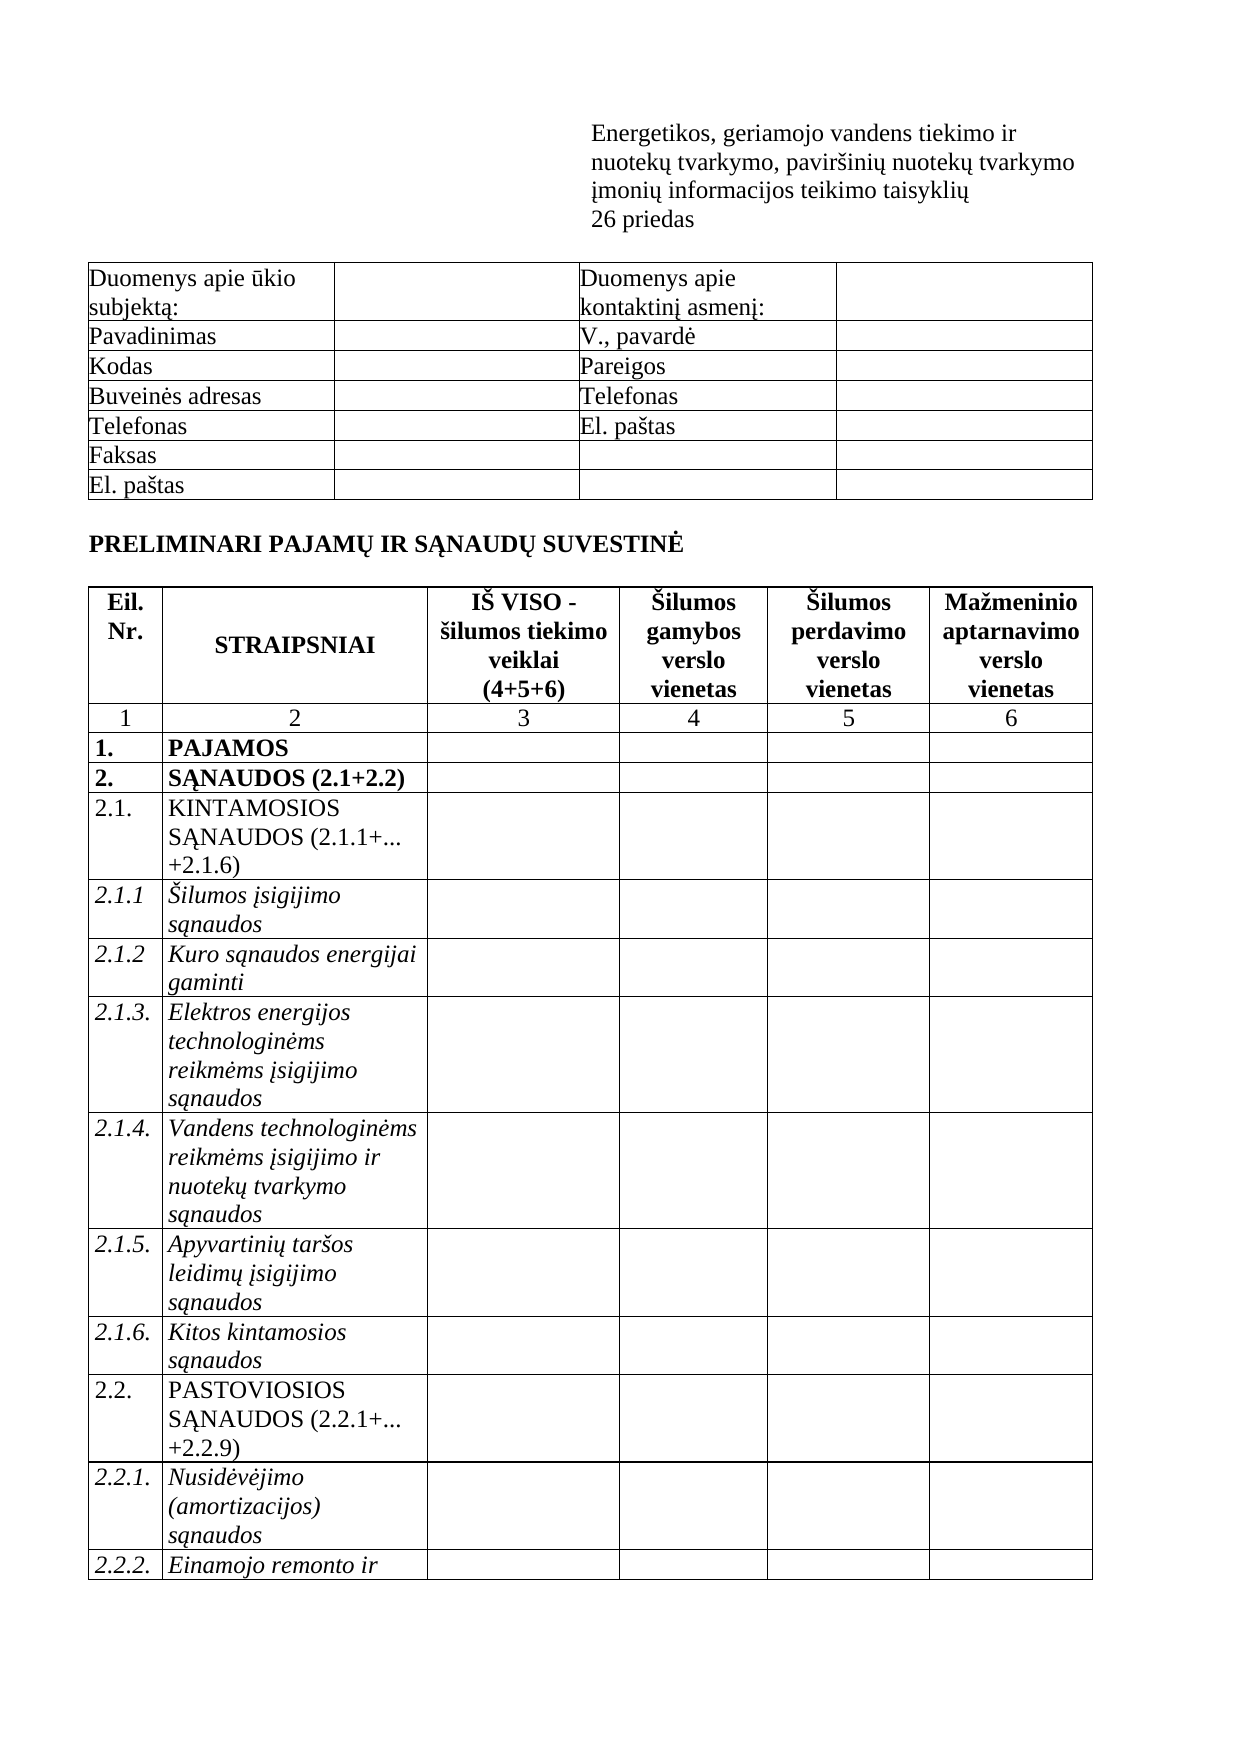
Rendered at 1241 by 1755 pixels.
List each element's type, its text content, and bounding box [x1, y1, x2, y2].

table_cell 2. [89, 763, 162, 792]
table_cell 2.1. [89, 793, 162, 879]
table_cell [930, 1550, 1092, 1578]
table_cell [620, 793, 767, 879]
table_cell KINTAMOSIOS SĄNAUDOS (2.1.1+...+2.1.6) [163, 793, 427, 879]
table_cell [768, 1229, 929, 1316]
table_cell [580, 470, 836, 499]
table_cell Pareigos [580, 351, 836, 380]
table_cell [428, 1375, 619, 1461]
table_cell [930, 1229, 1092, 1316]
table_header Eil. Nr. [89, 588, 162, 702]
table_cell 2.1.5. [89, 1229, 162, 1316]
table_cell Kuro sąnaudos energijai gaminti [163, 939, 427, 996]
table_cell [428, 880, 619, 938]
table_cell Faksas [89, 441, 334, 469]
table_cell [428, 1317, 619, 1374]
table_cell Elektros energijos technologinėms reikmėms įsigijimo sąnaudos [163, 997, 427, 1112]
table_cell [837, 470, 1092, 499]
table_header IŠ VISO - šilumos tiekimo veiklai (4+5+6) [428, 588, 619, 702]
table_header Duomenys apie ūkio subjektą: [89, 263, 334, 320]
table_cell [335, 351, 579, 380]
table_cell [428, 1463, 619, 1549]
table_cell [620, 733, 767, 762]
table_cell El. paštas [89, 470, 334, 499]
table_cell 2.2. [89, 1375, 162, 1461]
table_header Šilumos gamybos verslo vienetas [620, 588, 767, 702]
table_cell [837, 351, 1092, 380]
table_cell Einamojo remonto ir [163, 1550, 427, 1578]
table_cell 2.2.2. [89, 1550, 162, 1578]
table_cell [930, 1317, 1092, 1374]
table_cell [428, 1550, 619, 1578]
table_cell [620, 939, 767, 996]
table_cell [930, 793, 1092, 879]
table_cell Telefonas [89, 411, 334, 439]
table_cell [620, 1463, 767, 1549]
table_cell [428, 763, 619, 792]
table_cell 2.1.3. [89, 997, 162, 1112]
table_cell [768, 763, 929, 792]
table_cell Kitos kintamosios sąnaudos [163, 1317, 427, 1374]
table_cell V., pavardė [580, 321, 836, 350]
table_cell [768, 1550, 929, 1578]
table_cell [930, 997, 1092, 1112]
table_header [335, 263, 579, 320]
table_cell Pavadinimas [89, 321, 334, 350]
table_cell [428, 1113, 619, 1228]
table_cell 6 [930, 704, 1092, 732]
table_cell Kodas [89, 351, 334, 380]
table_cell [768, 880, 929, 938]
table_cell [768, 1113, 929, 1228]
table_cell [620, 997, 767, 1112]
table_cell 1 [89, 704, 162, 732]
table_cell [768, 939, 929, 996]
table_cell [837, 441, 1092, 469]
table_header [837, 263, 1092, 320]
table_cell SĄNAUDOS (2.1+2.2) [163, 763, 427, 792]
table_cell 2.2.1. [89, 1463, 162, 1549]
table_cell [335, 321, 579, 350]
table_cell [620, 763, 767, 792]
table_cell 3 [428, 704, 619, 732]
table_cell [930, 1113, 1092, 1228]
table_cell [930, 1463, 1092, 1549]
table_cell [930, 1375, 1092, 1461]
table_cell 4 [620, 704, 767, 732]
table_cell [620, 1317, 767, 1374]
table_cell Telefonas [580, 381, 836, 410]
table_cell [428, 793, 619, 879]
table_cell 2.1.4. [89, 1113, 162, 1228]
table_cell [768, 793, 929, 879]
table_cell 1. [89, 733, 162, 762]
table_header Mažmeninio aptarnavimo verslo vienetas [930, 588, 1092, 702]
table_cell Buveinės adresas [89, 381, 334, 410]
table_cell 2 [163, 704, 427, 732]
table_cell [837, 321, 1092, 350]
table_cell PAJAMOS [163, 733, 427, 762]
table_cell [837, 381, 1092, 410]
table_cell [768, 1463, 929, 1549]
table_cell [930, 733, 1092, 762]
table_cell [768, 1317, 929, 1374]
text Energetikos, geriamojo vandens tiekimo ir [591, 118, 1122, 147]
table_cell El. paštas [580, 411, 836, 439]
table_cell Apyvartinių taršos leidimų įsigijimo sąnaudos [163, 1229, 427, 1316]
table_cell 2.1.2 [89, 939, 162, 996]
table_cell [620, 1229, 767, 1316]
table_cell [580, 441, 836, 469]
table_cell [620, 1550, 767, 1578]
table_cell [620, 880, 767, 938]
table_header STRAIPSNIAI [163, 588, 427, 702]
table_cell [335, 411, 579, 439]
table_cell 2.1.6. [89, 1317, 162, 1374]
table_cell 5 [768, 704, 929, 732]
table_cell Nusidėvėjimo (amortizacijos) sąnaudos [163, 1463, 427, 1549]
table_cell [620, 1375, 767, 1461]
table_cell [335, 441, 579, 469]
table_header Duomenys apie kontaktinį asmenį: [580, 263, 836, 320]
table_cell PASTOVIOSIOS SĄNAUDOS (2.2.1+...+2.2.9) [163, 1375, 427, 1461]
table_cell [428, 1229, 619, 1316]
table_cell [930, 939, 1092, 996]
table_cell [428, 939, 619, 996]
table_cell Šilumos įsigijimo sąnaudos [163, 880, 427, 938]
table_cell [620, 1113, 767, 1228]
table_cell [930, 880, 1092, 938]
table_cell [768, 1375, 929, 1461]
text nuotekų tvarkymo, paviršinių nuotekų tvarkymo [591, 147, 1122, 176]
table_cell [335, 470, 579, 499]
table_header Šilumos perdavimo verslo vienetas [768, 588, 929, 702]
text įmonių informacijos teikimo taisyklių [591, 176, 1122, 204]
table_cell [335, 381, 579, 410]
table_cell [428, 733, 619, 762]
table_cell [768, 997, 929, 1112]
table_cell 2.1.1 [89, 880, 162, 938]
table_cell [768, 733, 929, 762]
table_cell [837, 411, 1092, 439]
text PRELIMINARI PAJAMŲ IR SĄNAUDŲ SUVESTINĖ [89, 529, 1122, 558]
table_cell Vandens technologinėms reikmėms įsigijimo ir nuotekų tvarkymo sąnaudos [163, 1113, 427, 1228]
text 26 priedas [591, 204, 1122, 233]
table_cell [428, 997, 619, 1112]
table_cell [930, 763, 1092, 792]
